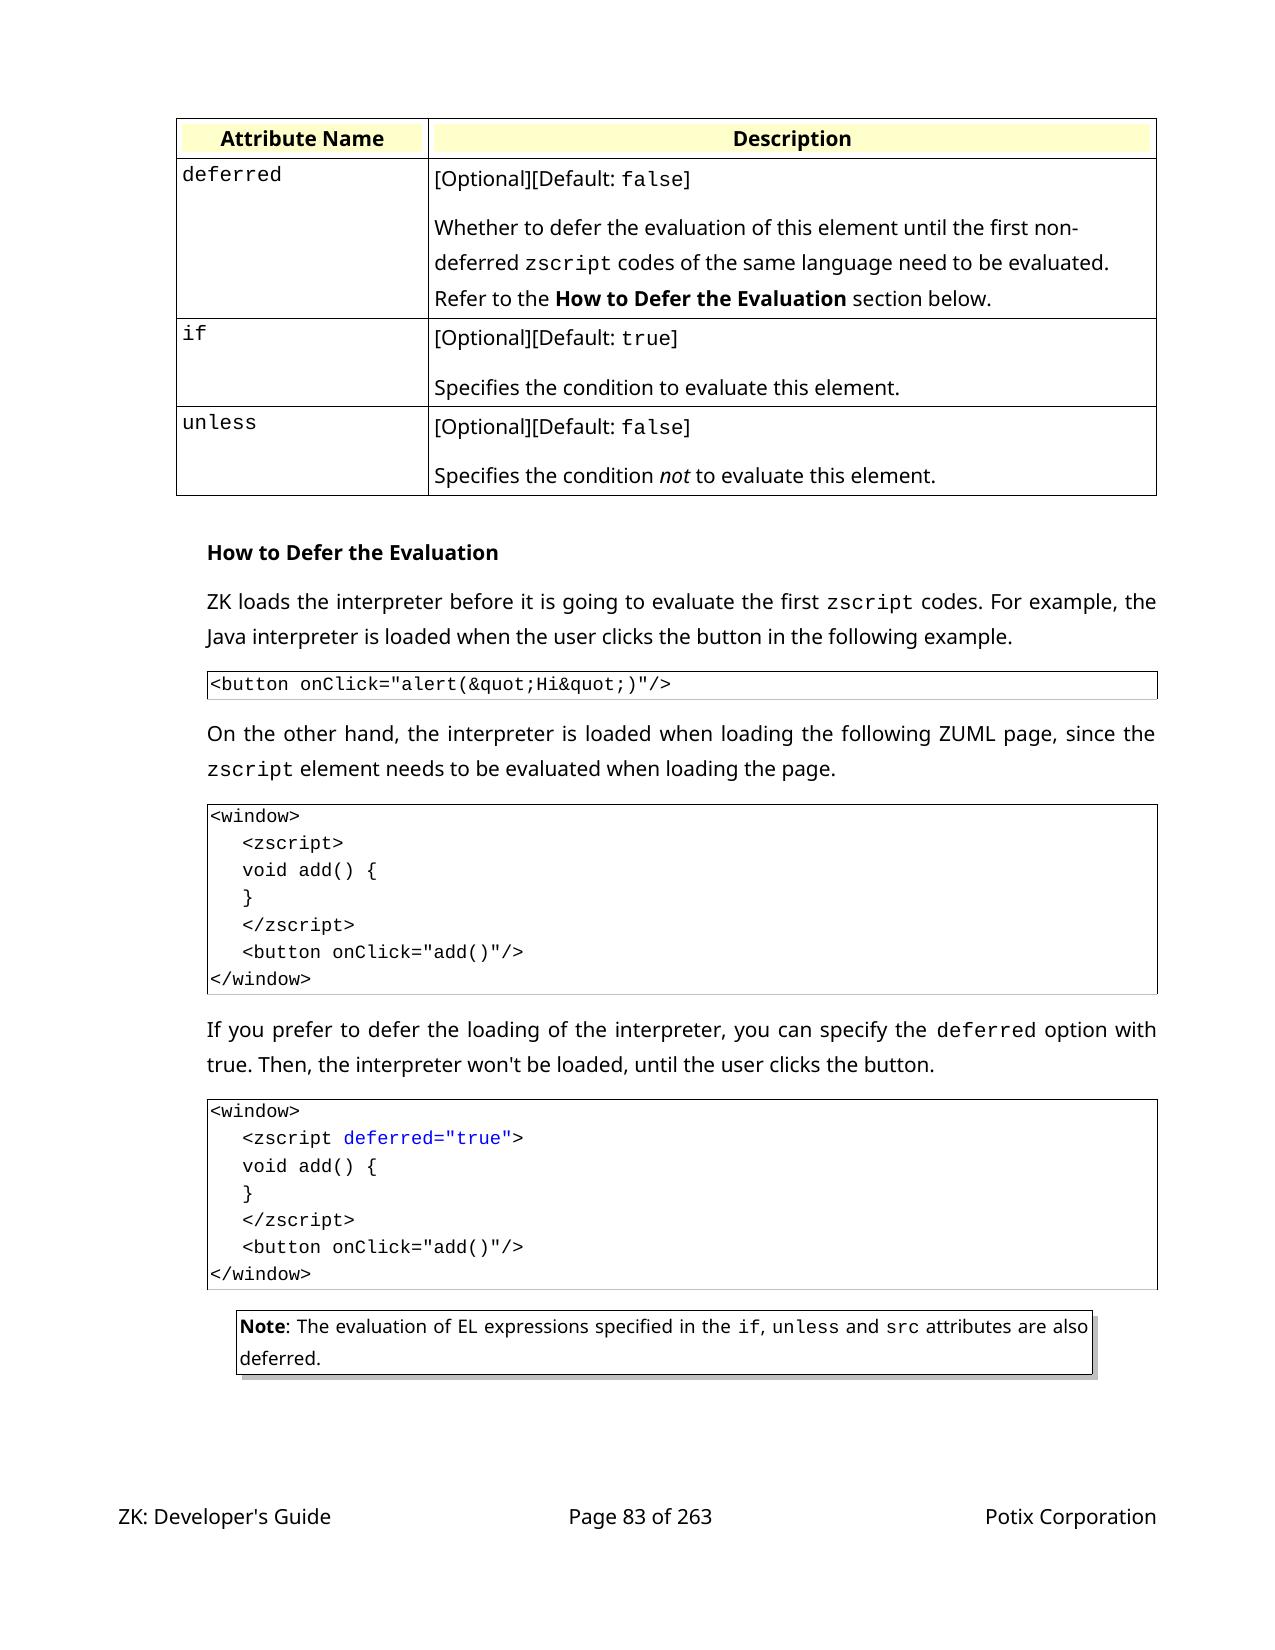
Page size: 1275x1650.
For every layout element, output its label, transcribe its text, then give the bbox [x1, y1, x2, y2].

text <window> [208, 1100, 1157, 1123]
text <button onClick="add()"/> [208, 1235, 1157, 1259]
text <button onClick="alert(&quot;Hi&quot;)"/> [208, 672, 1157, 699]
table_cell unless [177, 407, 428, 495]
text If you prefer to defer the loading of the interpreter, you can specify the deferred option with true. Then, the interpreter won't be loaded, until the user clicks the button. [207, 1015, 1157, 1078]
text <window> [208, 805, 1157, 828]
text } [208, 1181, 1157, 1205]
text </zscript> [208, 1208, 1157, 1232]
subtitle How to Defer the Evaluation [207, 538, 1157, 566]
text void add() { [208, 1153, 1157, 1178]
text </zscript> [208, 912, 1157, 937]
text void add() { [208, 858, 1157, 882]
text <zscript deferred="true"> [208, 1126, 1157, 1151]
text </window> [208, 1262, 1157, 1289]
table_cell if [177, 319, 428, 406]
text </window> [208, 967, 1157, 994]
text } [208, 885, 1157, 909]
table_header Description [429, 119, 1156, 158]
table_cell deferred [177, 159, 428, 318]
text ZK loads the interpreter before it is going to evaluate the first zscript codes. For example, the Java interpreter is loaded when the user clicks the button in the following example. [207, 587, 1157, 651]
text <zscript> [208, 831, 1157, 855]
table_cell [Optional][Default: false] Whether to defer the evaluation of this element until the first non-deferred zscript codes of the same language need to be evaluated. Refer to the How to Defer the Evaluation section below. [429, 159, 1156, 318]
table_cell [Optional][Default: false] Specifies the condition not to evaluate this element. [429, 407, 1156, 495]
table_cell [Optional][Default: true] Specifies the condition to evaluate this element. [429, 319, 1156, 406]
text On the other hand, the interpreter is loaded when loading the following ZUML page, since the zscript element needs to be evaluated when loading the page. [207, 719, 1157, 783]
text Note: The evaluation of EL expressions specified in the if, unless and src attributes are also deferred. [237, 1311, 1092, 1374]
text <button onClick="add()"/> [208, 939, 1157, 964]
table_header Attribute Name [177, 119, 428, 158]
